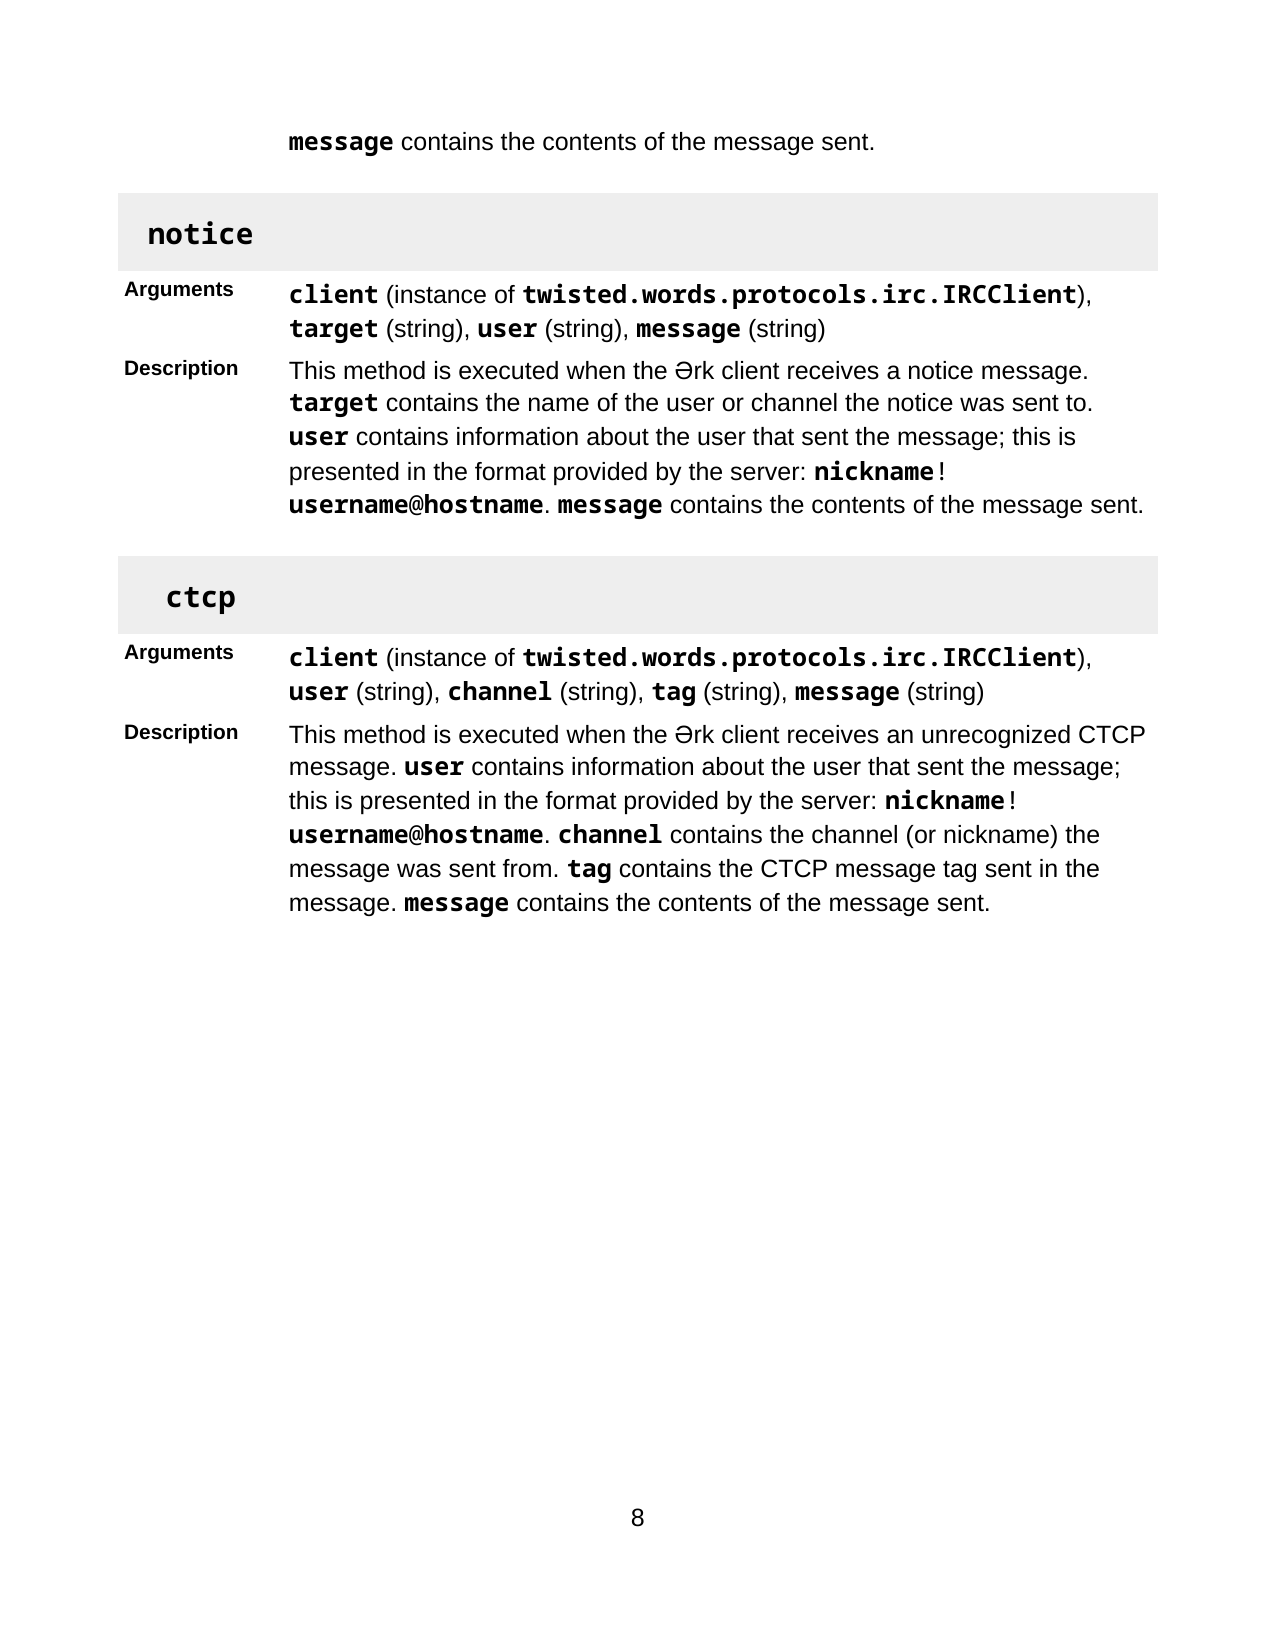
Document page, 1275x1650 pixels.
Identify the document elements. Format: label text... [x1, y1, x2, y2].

table_cell client (instance of twisted.words.protocols.irc.IRCClient), user (string), channel (string), tag (string), message (string) [283, 634, 1158, 714]
table_header [283, 556, 1158, 634]
table_header notice [118, 193, 283, 271]
table_cell This method is executed when the Ərk client receives an unrecognized CTCP message. user contains information about the user that sent the message; this is presented in the format provided by the server: nickname!username@hostname. channel contains the channel (or nickname) the message was sent from. tag contains the CTCP message tag sent in the message. message contains the contents of the message sent. [283, 714, 1158, 924]
table_cell [118, 118, 283, 164]
table_cell Description [118, 351, 283, 527]
table_cell This method is executed when the Ərk client receives a notice message. target contains the name of the user or channel the notice was sent to. user contains information about the user that sent the message; this is presented in the format provided by the server: nickname!username@hostname. message contains the contents of the message sent. [283, 351, 1158, 527]
table_cell Arguments [118, 271, 283, 351]
table_cell client (instance of twisted.words.protocols.irc.IRCClient), target (string), user (string), message (string) [283, 271, 1158, 351]
table_header ctcp [118, 556, 283, 634]
table_cell Arguments [118, 634, 283, 714]
table_header [283, 193, 1158, 271]
table_cell message contains the contents of the message sent. [283, 118, 1158, 164]
table_cell Description [118, 714, 283, 924]
